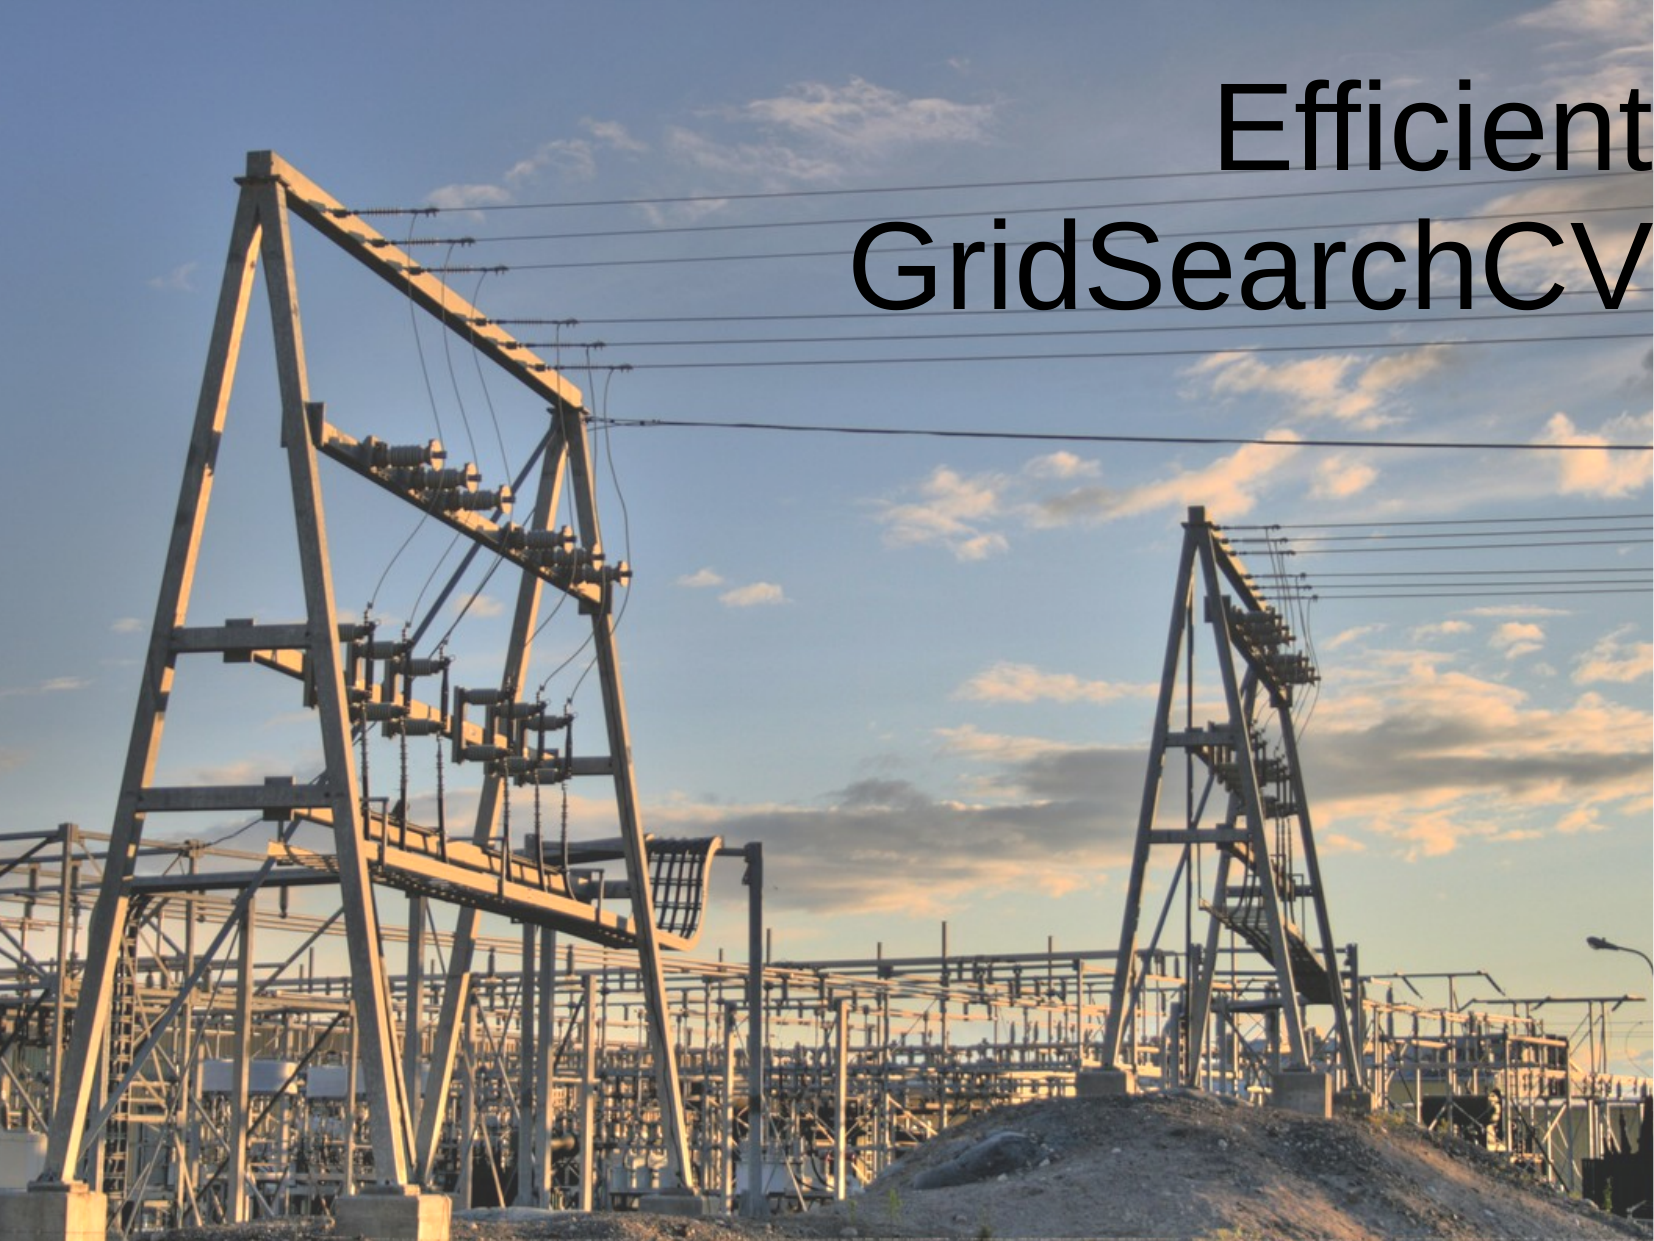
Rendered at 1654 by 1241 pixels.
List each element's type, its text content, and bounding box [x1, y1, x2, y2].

picture [0, 0, 1654, 1241]
title Efficient GridSearchCV [663, 56, 1654, 337]
